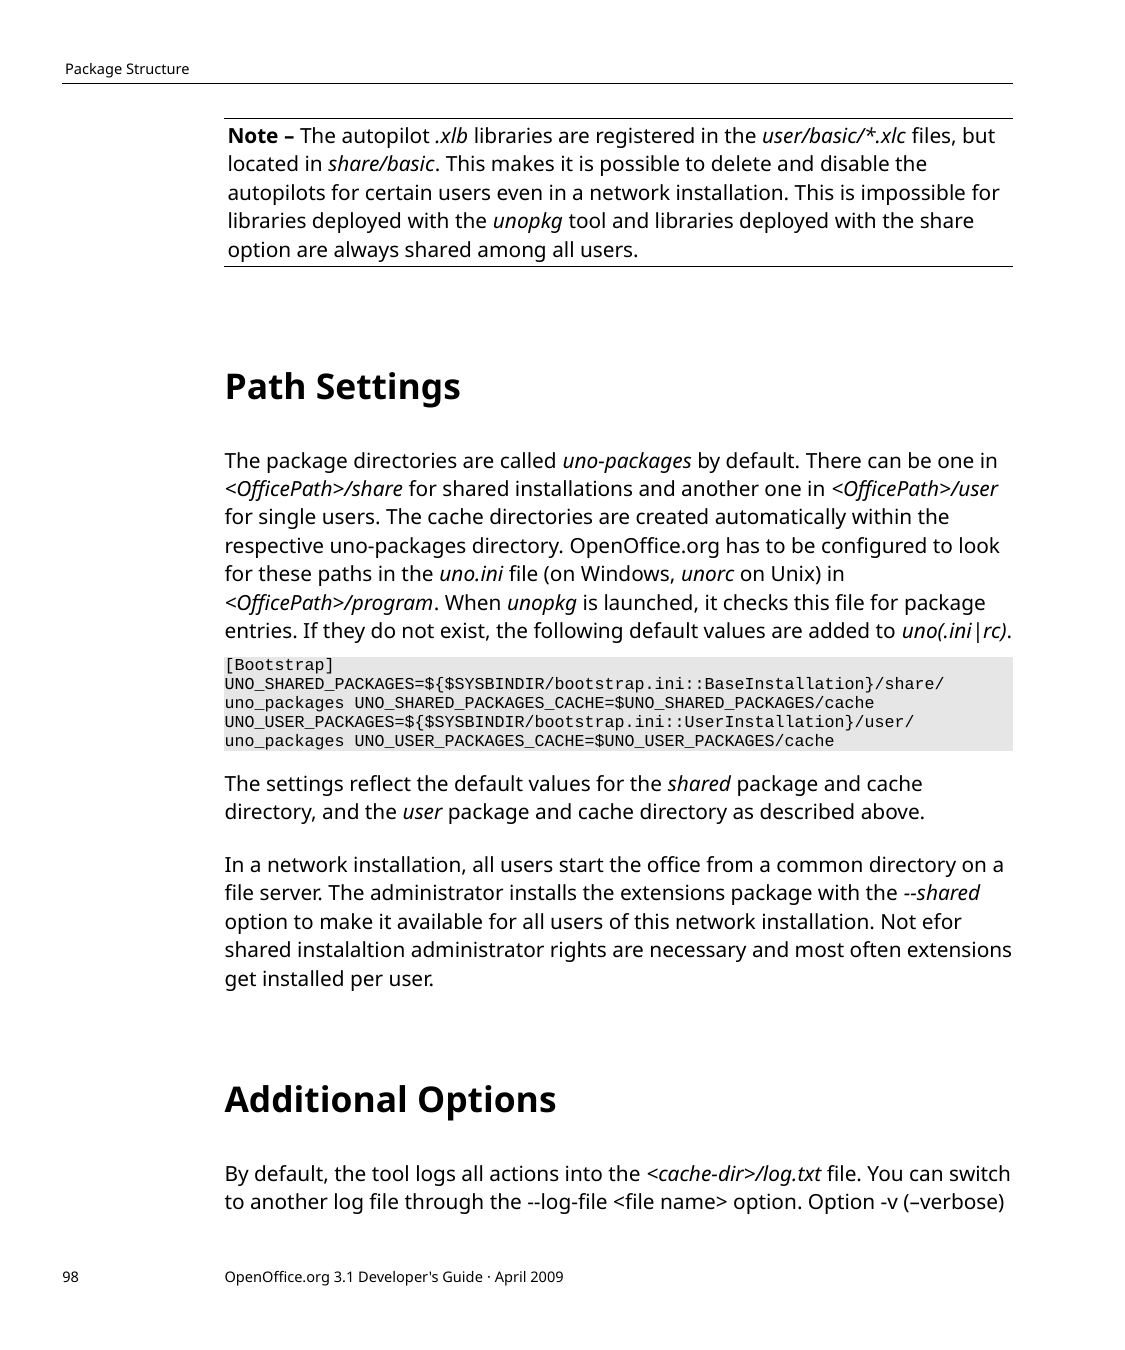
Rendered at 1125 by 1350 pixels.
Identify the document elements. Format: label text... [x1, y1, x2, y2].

text [Bootstrap] UNO_SHARED_PACKAGES=${$SYSBINDIR/bootstrap.ini::BaseInstallation}/share/uno_packages UNO_SHARED_PACKAGES_CACHE=$UNO_SHARED_PACKAGES/cache UNO_USER_PACKAGES=${$SYSBINDIR/bootstrap.ini::UserInstallation}/user/uno_packages UNO_USER_PACKAGES_CACHE=$UNO_USER_PACKAGES/cache [224, 657, 1013, 751]
subtitle Path Settings [224, 362, 1013, 410]
text The settings reflect the default values for the shared package and cache directory, and the user package and cache directory as described above. [224, 769, 1013, 826]
text The package directories are called uno-packages by default. There can be one in <OfficePath>/share for shared installations and another one in <OfficePath>/user for single users. The cache directories are created automatically within the respective uno-packages directory. OpenOffice.org has to be configured to look for these paths in the uno.ini file (on Windows, unorc on Unix) in <OfficePath>/program. When unopkg is launched, it checks this file for package entries. If they do not exist, the following default values are added to uno(.ini|rc). [224, 446, 1013, 645]
list The autopilot .xlb libraries are registered in the user/basic/*.xlc files, but located in share/basic. This makes it is possible to delete and disable the autopilots for certain users even in a network installation. This is impossible for libraries deployed with the unopkg tool and libraries deployed with the share option are always shared among all users. [224, 119, 1013, 266]
text By default, the tool logs all actions into the <cache-dir>/log.txt file. You can switch to another log file through the --log-file <file name> option. Option -v (–verbose) [224, 1159, 1013, 1216]
subtitle Additional Options [224, 1075, 1013, 1123]
text In a network installation, all users start the office from a common directory on a file server. The administrator installs the extensions package with the --shared option to make it available for all users of this network installation. Not efor shared instalaltion administrator rights are necessary and most often extensions get installed per user. [224, 850, 1013, 992]
